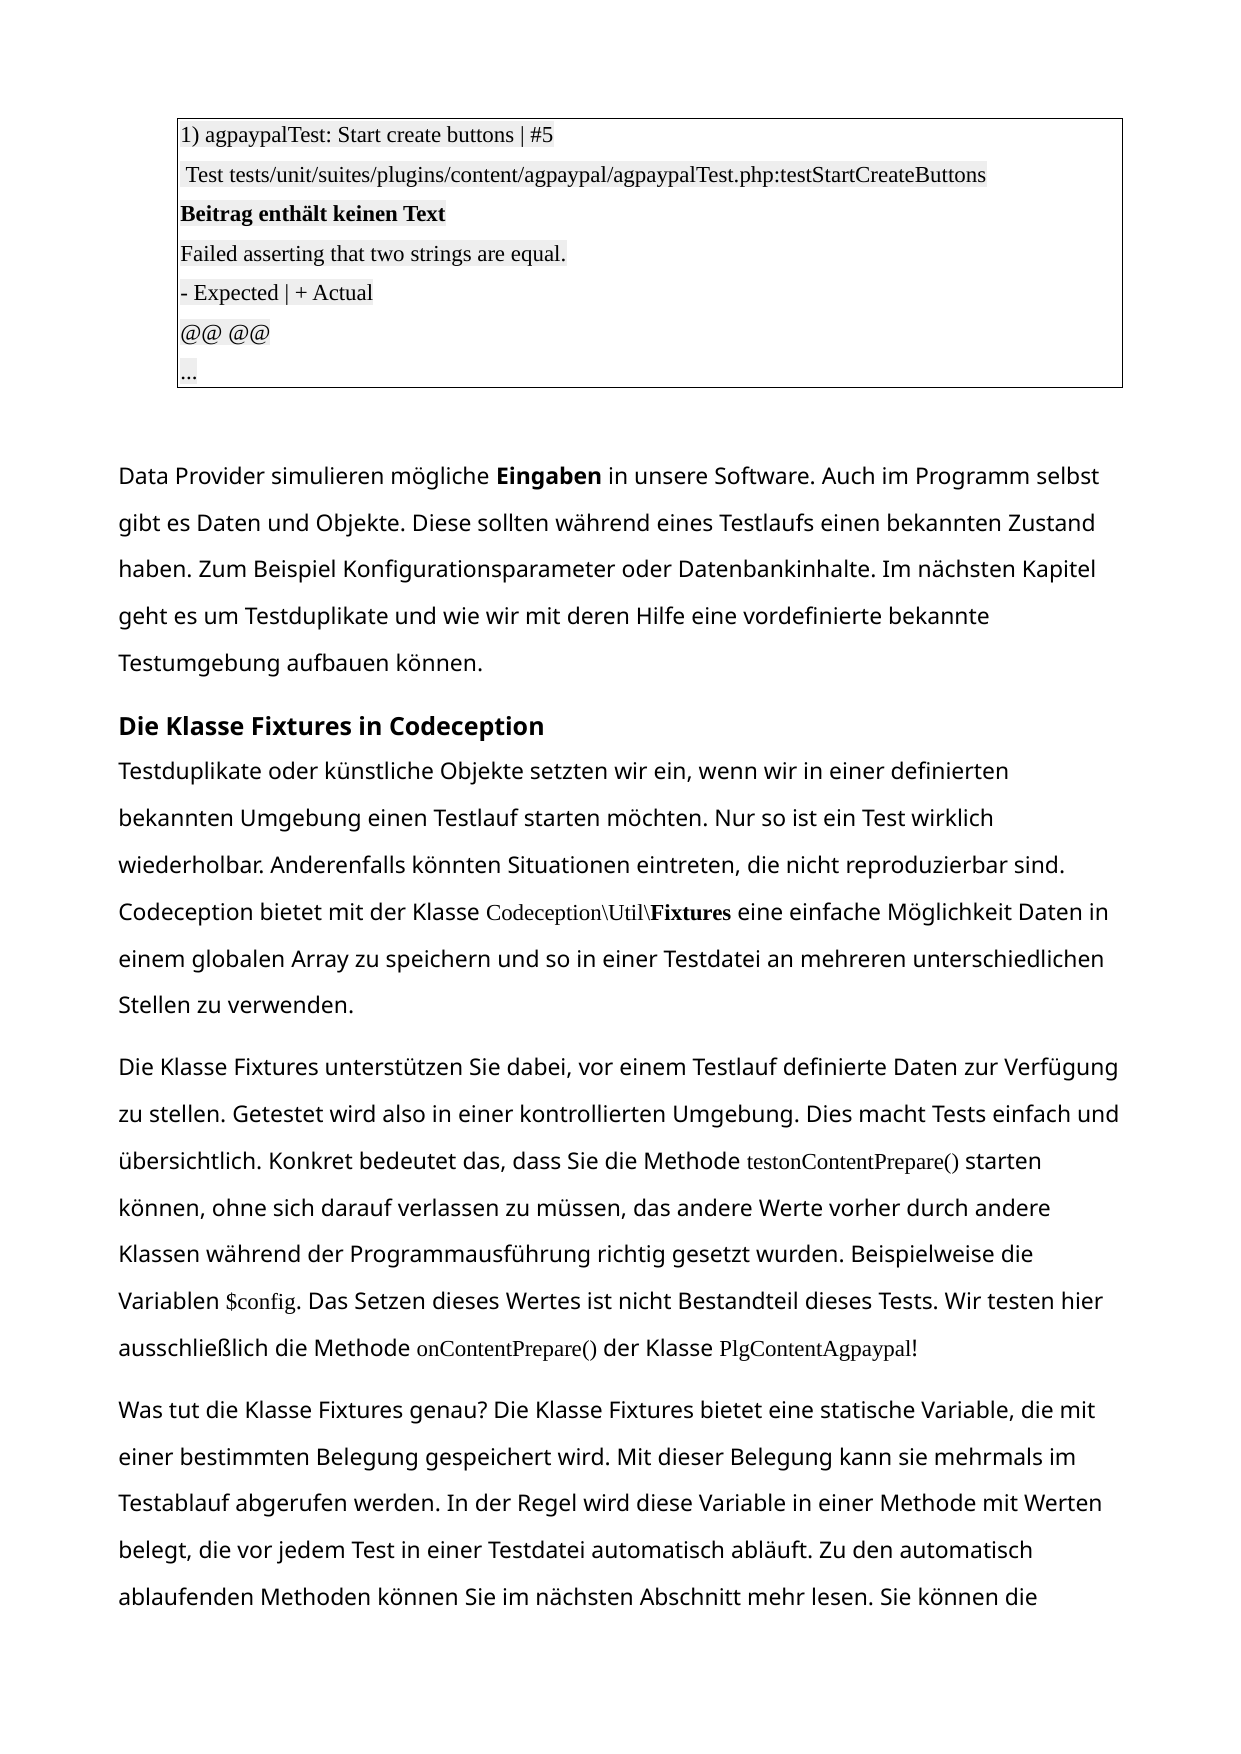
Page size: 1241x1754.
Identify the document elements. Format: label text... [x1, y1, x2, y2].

subtitle Die Klasse Fixtures in Codeception [118, 708, 1122, 743]
text Testduplikate oder künstliche Objekte setzten wir ein, wenn wir in einer definierten bekannten Umgebung einen Testlauf starten möchten. Nur so ist ein Test wirklich wiederholbar. Anderenfalls könnten Situationen eintreten, die nicht reproduzierbar sind. Codeception bietet mit der Klasse Codeception\Util\Fixtures eine einfache Möglichkeit Daten in einem globalen Array zu speichern und so in einer Testdatei an mehreren unterschiedlichen Stellen zu verwenden. [118, 755, 1122, 1021]
text Data Provider simulieren mögliche Eingaben in unsere Software. Auch im Programm selbst gibt es Daten und Objekte. Diese sollten während eines Testlaufs einen bekannten Zustand haben. Zum Beispiel Konfigurationsparameter oder Datenbankinhalte. Im nächsten Kapitel geht es um Testduplikate und wie wir mit deren Hilfe eine vordefinierte bekannte Testumgebung aufbauen können. [118, 459, 1122, 678]
text Was tut die Klasse Fixtures genau? Die Klasse Fixtures bietet eine statische Variable, die mit einer bestimmten Belegung gespeichert wird. Mit dieser Belegung kann sie mehrmals im Testablauf abgerufen werden. In der Regel wird diese Variable in einer Methode mit Werten belegt, die vor jedem Test in einer Testdatei automatisch abläuft. Zu den automatisch ablaufenden Methoden können Sie im nächsten Abschnitt mehr lesen. Sie können die [118, 1394, 1122, 1612]
text Die Klasse Fixtures unterstützen Sie dabei, vor einem Testlauf definierte Daten zur Verfügung zu stellen. Getestet wird also in einer kontrollierten Umgebung. Dies macht Tests einfach und übersichtlich. Konkret bedeutet das, dass Sie die Methode testonContentPrepare() starten können, ohne sich darauf verlassen zu müssen, das andere Werte vorher durch andere Klassen während der Programmausführung richtig gesetzt wurden. Beispielweise die Variablen $config. Das Setzen dieses Wertes ist nicht Bestandteil dieses Tests. Wir testen hier ausschließlich die Methode onContentPrepare() der Klasse PlgContentAgpaypal! [118, 1051, 1122, 1363]
text --------- 1) agpaypalTest: Start create buttons | #5 Test tests/unit/suites/plugins/content/agpaypal/agpaypalTest.php:testStartCreateButtons Beitrag enthält keinen Text Failed asserting that two strings are equal. - Expected | + Actual @@ @@ ... [178, 119, 1122, 387]
